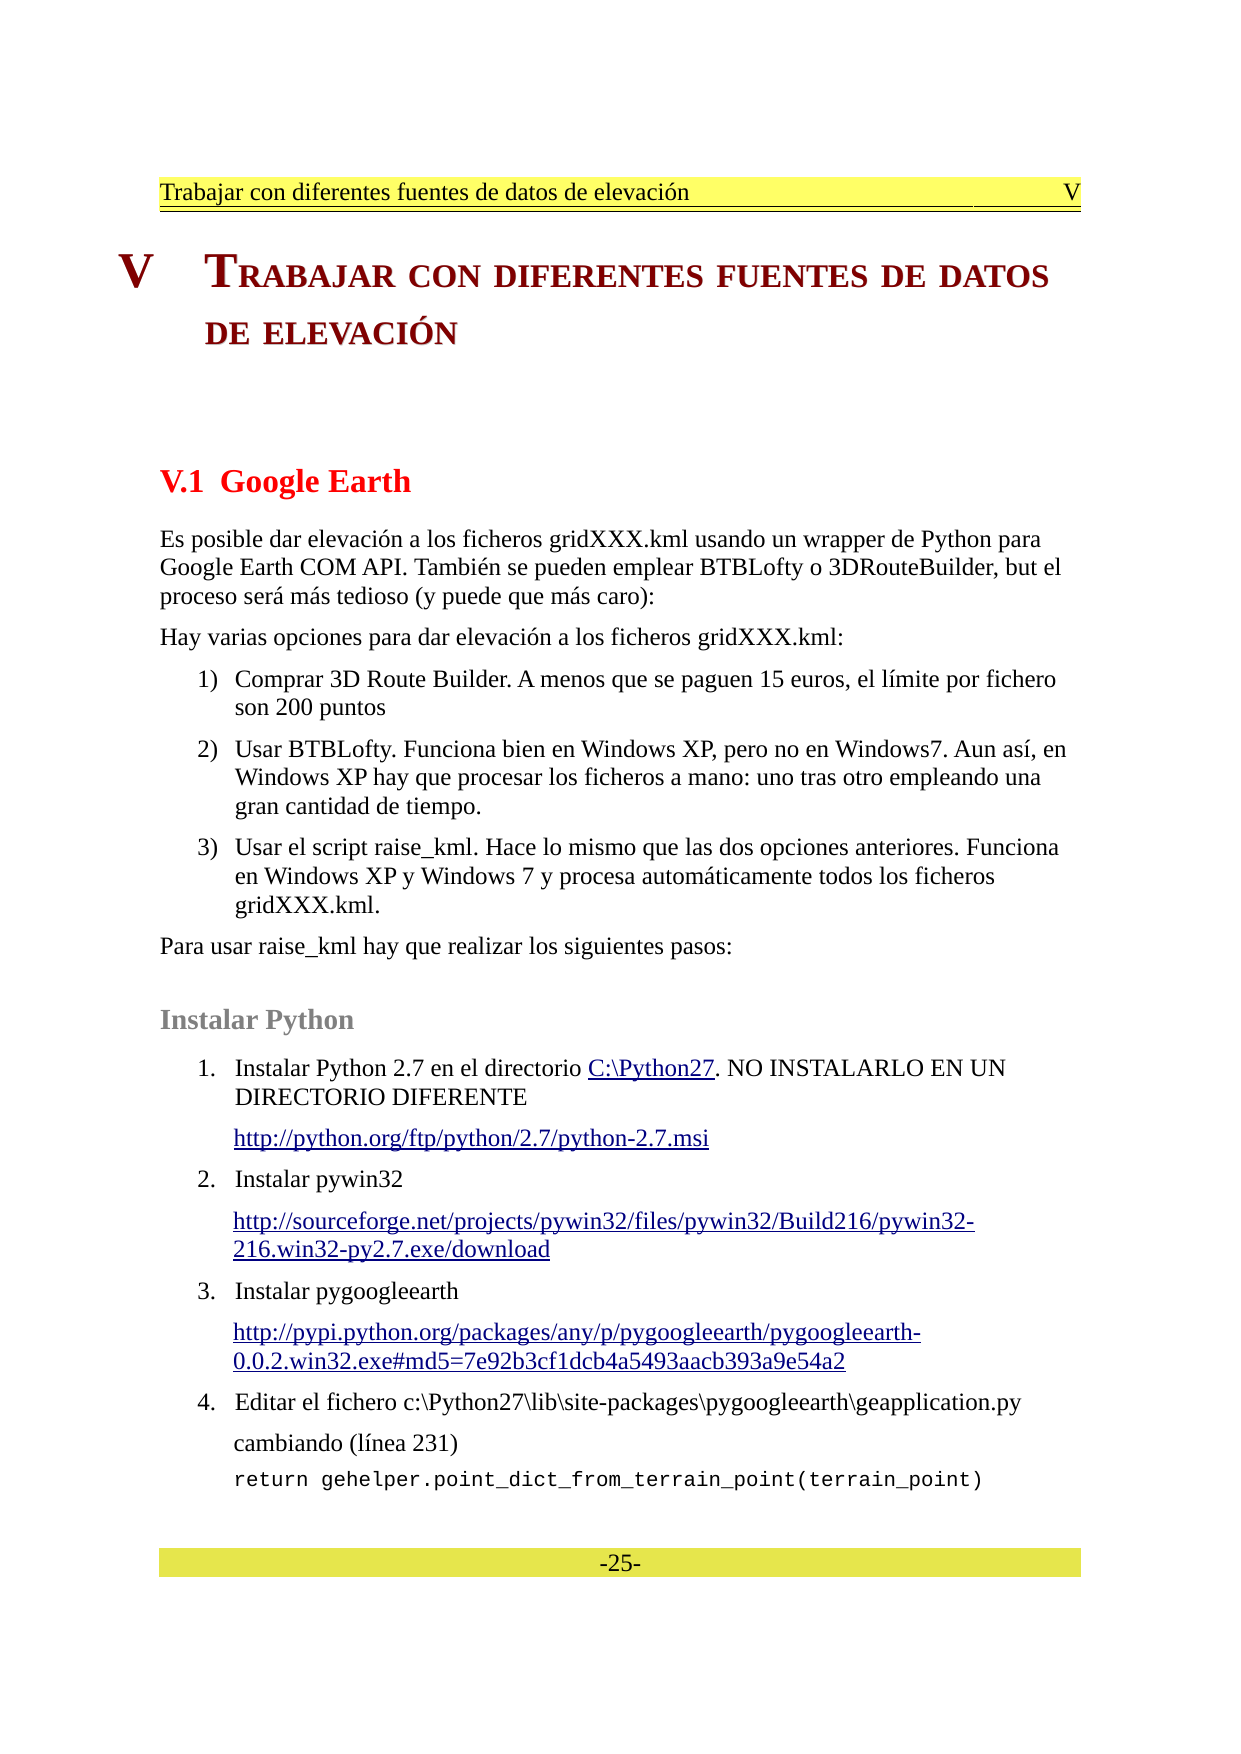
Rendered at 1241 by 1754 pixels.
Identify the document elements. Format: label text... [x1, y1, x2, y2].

text Es posible dar elevación a los ficheros gridXXX.kml usando un wrapper de Python para Google Earth COM API. También se pueden emplear BTBLofty o 3DRouteBuilder, but el proceso será más tedioso (y puede que más caro): [159, 524, 1081, 610]
list Instalar Python 2.7 en el directorio C:\Python27. NO INSTALARLO EN UN DIRECTORIO DIFERENTE [197, 1053, 1081, 1111]
list Usar el script raise_kml. Hace lo mismo que las dos opciones anteriores. Funciona en Windows XP y Windows 7 y procesa automáticamente todos los ficheros gridXXX.kml. [197, 832, 1081, 919]
subtitle Trabajar con diferentes fuentes de datos de elevación [118, 240, 1081, 355]
text http://pypi.python.org/packages/any/p/pygoogleearth/pygoogleearth-0.0.2.win32.exe#md5=7e92b3cf1dcb4a5493aacb393a9e54a2 [233, 1317, 1081, 1374]
text http://sourceforge.net/projects/pywin32/files/pywin32/Build216/pywin32-216.win32-py2.7.exe/download [231, 1206, 1081, 1263]
list Editar el fichero c:\Python27\lib\site-packages\pygoogleearth\geapplication.py [197, 1387, 1081, 1416]
text cambiando (línea 231) [159, 1428, 1081, 1457]
text http://python.org/ftp/python/2.7/python-2.7.msi [159, 1123, 1081, 1152]
list Instalar pywin32 [197, 1164, 1081, 1193]
list Instalar pygoogleearth [197, 1276, 1081, 1304]
text Para usar raise_kml hay que realizar los siguientes pasos: [159, 931, 1081, 960]
text return gehelper.point_dict_from_terrain_point(terrain_point) [159, 1469, 1081, 1493]
list Comprar 3D Route Builder. A menos que se paguen 15 euros, el límite por fichero son 200 puntos [197, 664, 1081, 721]
list Usar BTBLofty. Funciona bien en Windows XP, pero no en Windows7. Aun así, en Windows XP hay que procesar los ficheros a mano: uno tras otro empleando una gran cantidad de tiempo. [197, 734, 1081, 820]
subtitle Instalar Python [159, 1002, 1081, 1036]
subtitle Google Earth [159, 462, 1081, 500]
text Hay varias opciones para dar elevación a los ficheros gridXXX.kml: [159, 622, 1081, 651]
